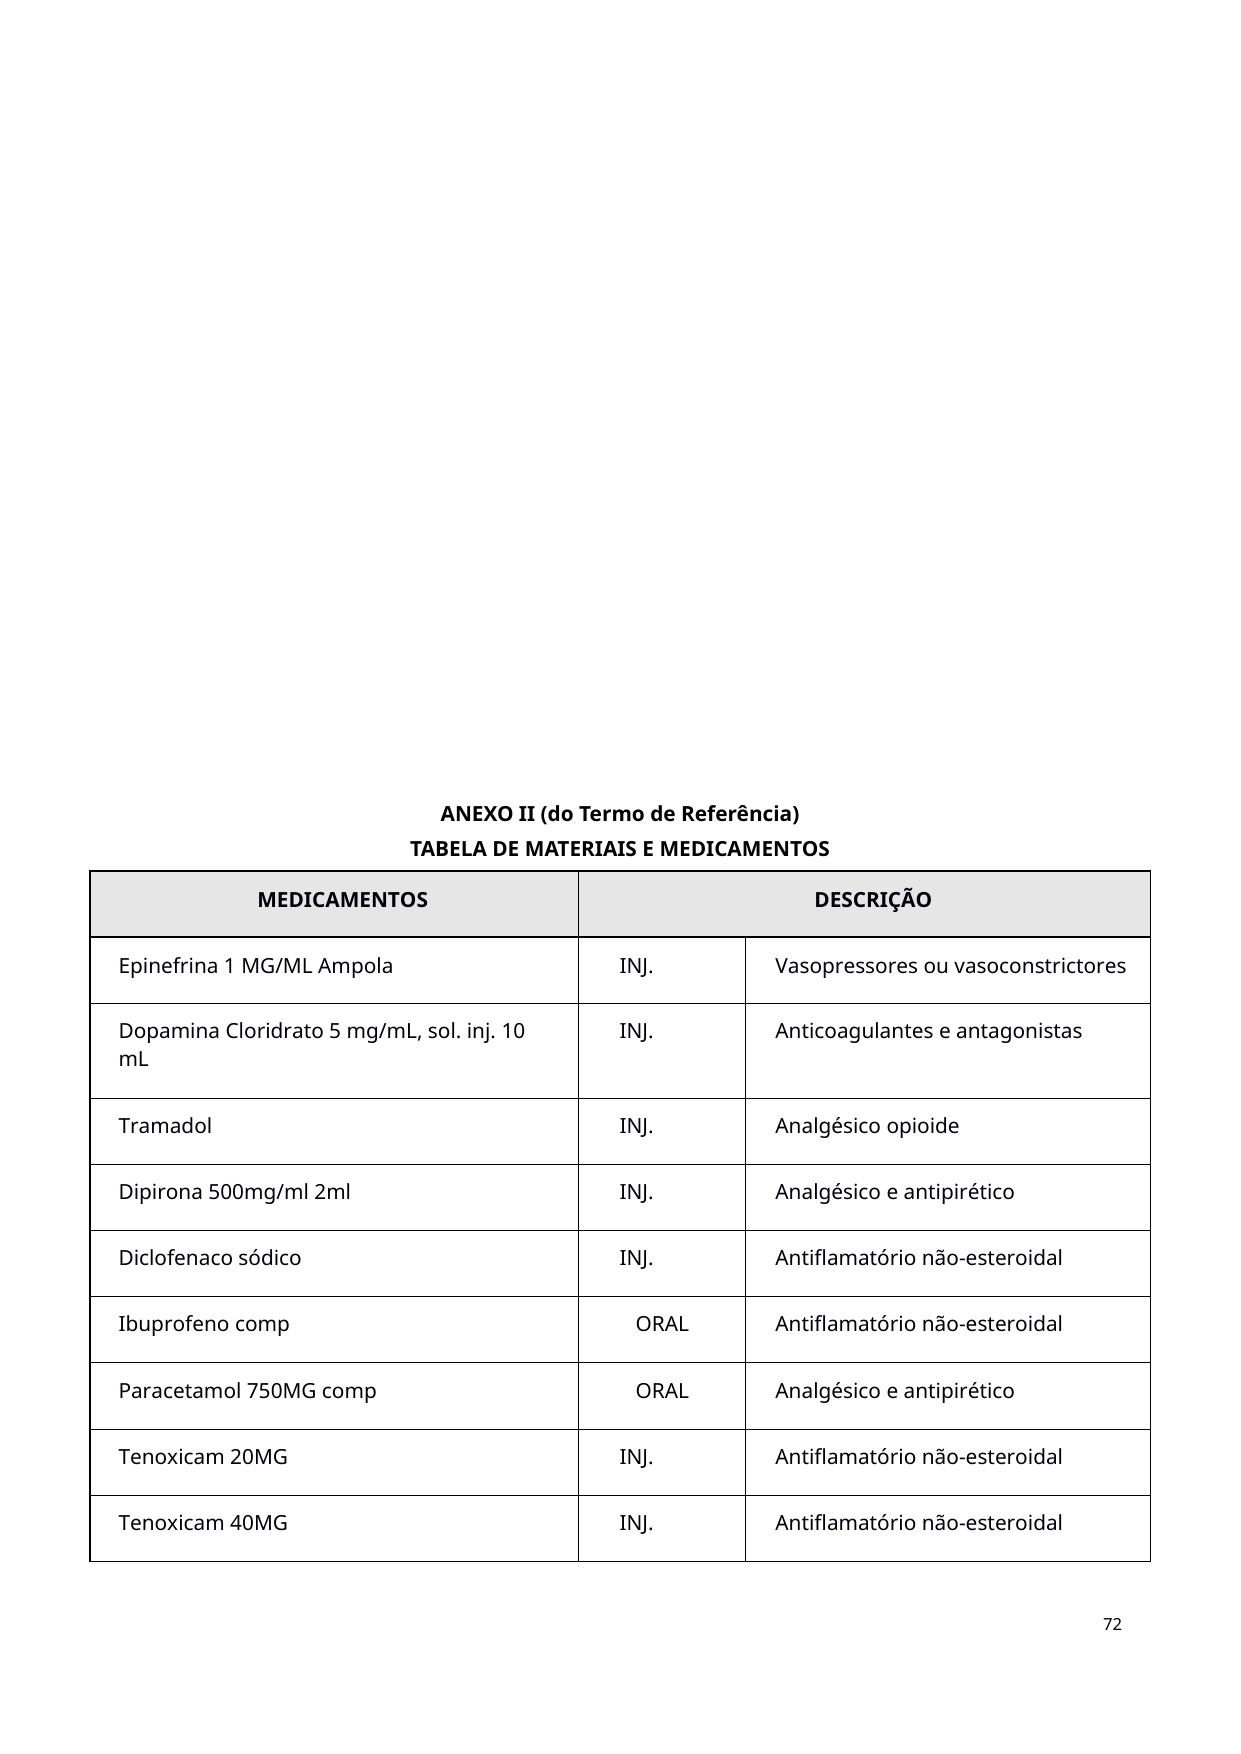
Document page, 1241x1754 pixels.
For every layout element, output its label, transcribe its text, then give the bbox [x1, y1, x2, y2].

table_cell INJ. [579, 938, 745, 1003]
table_cell Analgésico e antipirético [746, 1363, 1150, 1429]
table_header DESCRIÇÃO [579, 872, 1150, 936]
table_cell INJ. [579, 1430, 745, 1495]
table_cell Antiflamatório não-esteroidal [746, 1496, 1150, 1561]
table_cell Antiflamatório não-esteroidal [746, 1297, 1150, 1362]
table_cell Antiflamatório não-esteroidal [746, 1430, 1150, 1495]
table_cell Diclofenaco sódico [91, 1231, 578, 1296]
table_cell INJ. [579, 1496, 745, 1561]
table_cell Tenoxicam 20MG [91, 1430, 578, 1495]
table_cell ORAL [579, 1297, 745, 1362]
table_cell INJ. [579, 1099, 745, 1164]
table_cell INJ. [579, 1231, 745, 1296]
table_cell Tramadol [91, 1099, 578, 1164]
text TABELA DE MATERIAIS E MEDICAMENTOS [118, 834, 1121, 863]
table_cell Vasopressores ou vasoconstrictores [746, 938, 1150, 1003]
table_cell INJ. [579, 1165, 745, 1230]
table_cell ORAL [579, 1363, 745, 1429]
table_header MEDICAMENTOS [91, 872, 578, 936]
table_cell Ibuprofeno comp [91, 1297, 578, 1362]
table_cell Epinefrina 1 MG/ML Ampola [91, 938, 578, 1003]
table_cell Paracetamol 750MG comp [91, 1363, 578, 1429]
text ANEXO II (do Termo de Referência) [118, 799, 1121, 827]
table_cell Analgésico opioide [746, 1099, 1150, 1164]
table_cell Analgésico e antipirético [746, 1165, 1150, 1230]
table_cell Anticoagulantes e antagonistas [746, 1004, 1150, 1098]
table_cell Dopamina Cloridrato 5 mg/mL, sol. inj. 10 mL [91, 1004, 578, 1098]
table_cell INJ. [579, 1004, 745, 1098]
table_cell Antiflamatório não-esteroidal [746, 1231, 1150, 1296]
table_cell Tenoxicam 40MG [91, 1496, 578, 1561]
table_cell Dipirona 500mg/ml 2ml [91, 1165, 578, 1230]
